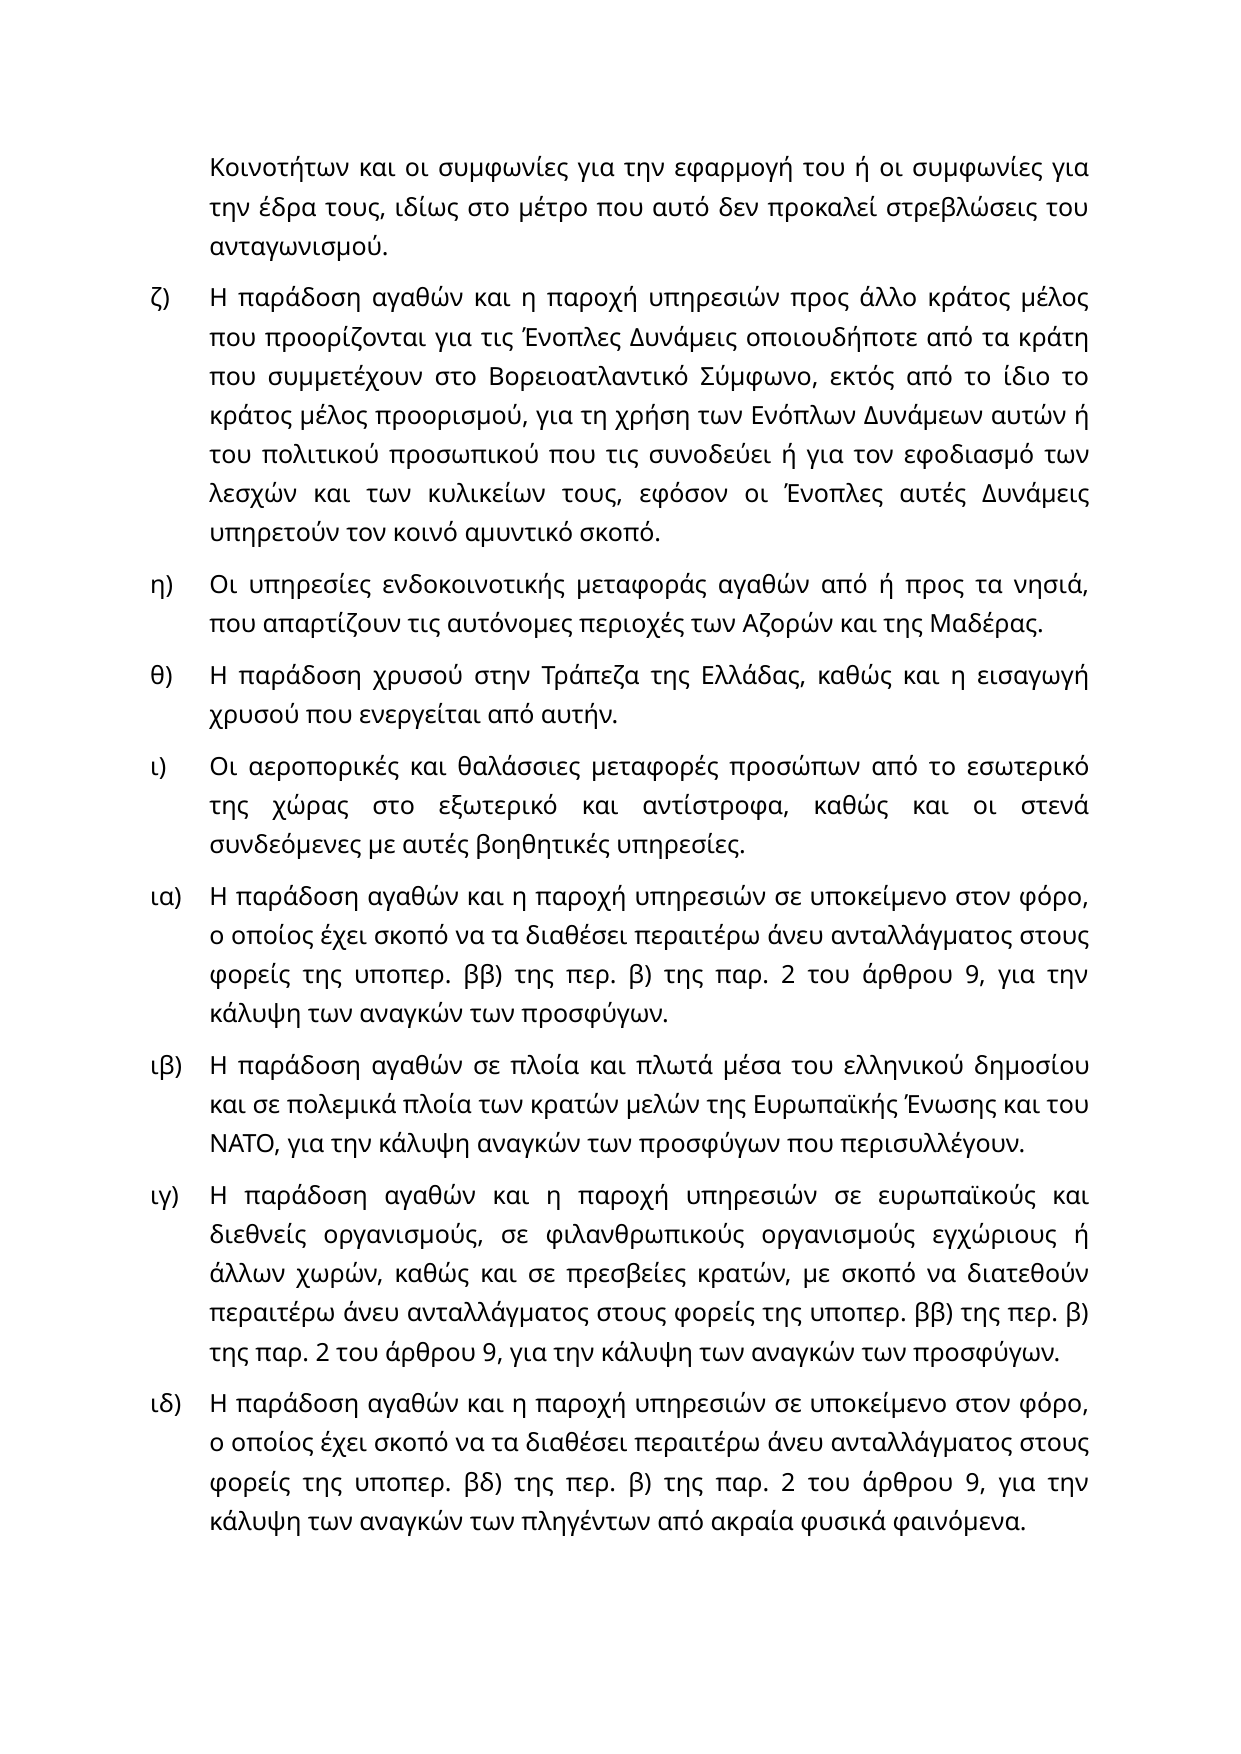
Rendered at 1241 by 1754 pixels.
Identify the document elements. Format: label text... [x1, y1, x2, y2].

list ιγ) Η παράδοση αγαθών και η παροχή υπηρεσιών σε ευρωπαϊκούς και διεθνείς οργανισμούς, σε φιλανθρωπικούς οργανισμούς εγχώριους ή άλλων χωρών, καθώς και σε πρεσβείες κρατών, με σκοπό να διατεθούν περαιτέρω άνευ ανταλλάγματος στους φορείς της υποπερ. ββ) της περ. β) της παρ. 2 του άρθρου 9, για την κάλυψη των αναγκών των προσφύγων. [150, 1177, 1090, 1368]
list η) Οι υπηρεσίες ενδοκοινοτικής μεταφοράς αγαθών από ή προς τα νησιά, που απαρτίζουν τις αυτόνομες περιοχές των Αζορών και της Μαδέρας. [150, 567, 1090, 640]
list Κοινοτήτων και οι συμφωνίες για την εφαρμογή του ή οι συμφωνίες για την έδρα τους, ιδίως στο μέτρο που αυτό δεν προκαλεί στρεβλώσεις του ανταγωνισμού. [150, 150, 1090, 262]
list ιβ) Η παράδοση αγαθών σε πλοία και πλωτά μέσα του ελληνικού δημοσίου και σε πολεμικά πλοία των κρατών μελών της Ευρωπαϊκής Ένωσης και του ΝΑΤΟ, για την κάλυψη αναγκών των προσφύγων που περισυλλέγουν. [150, 1047, 1090, 1160]
list ζ) Η παράδοση αγαθών και η παροχή υπηρεσιών προς άλλο κράτος μέλος που προορίζονται για τις Ένοπλες Δυνάμεις οποιουδήποτε από τα κράτη που συμμετέχουν στο Βορειοατλαντικό Σύμφωνο, εκτός από το ίδιο το κράτος μέλος προορισμού, για τη χρήση των Ενόπλων Δυνάμεων αυτών ή του πολιτικού προσωπικού που τις συνοδεύει ή για τον εφοδιασμό των λεσχών και των κυλικείων τους, εφόσον οι Ένοπλες αυτές Δυνάμεις υπηρετούν τον κοινό αμυντικό σκοπό. [150, 280, 1090, 549]
list θ) Η παράδοση χρυσού στην Τράπεζα της Ελλάδας, καθώς και η εισαγωγή χρυσού που ενεργείται από αυτήν. [150, 657, 1090, 731]
list ιδ) Η παράδοση αγαθών και η παροχή υπηρεσιών σε υποκείμενο στον φόρο, ο οποίος έχει σκοπό να τα διαθέσει περαιτέρω άνευ ανταλλάγματος στους φορείς της υποπερ. βδ) της περ. β) της παρ. 2 του άρθρου 9, για την κάλυψη των αναγκών των πληγέντων από ακραία φυσικά φαινόμενα. [150, 1386, 1090, 1537]
list ια) Η παράδοση αγαθών και η παροχή υπηρεσιών σε υποκείμενο στον φόρο, ο οποίος έχει σκοπό να τα διαθέσει περαιτέρω άνευ ανταλλάγματος στους φορείς της υποπερ. ββ) της περ. β) της παρ. 2 του άρθρου 9, για την κάλυψη των αναγκών των προσφύγων. [150, 878, 1090, 1030]
list ι) Οι αεροπορικές και θαλάσσιες μεταφορές προσώπων από το εσωτερικό της χώρας στο εξωτερικό και αντίστροφα, καθώς και οι στενά συνδεόμενες με αυτές βοηθητικές υπηρεσίες. [150, 748, 1090, 861]
